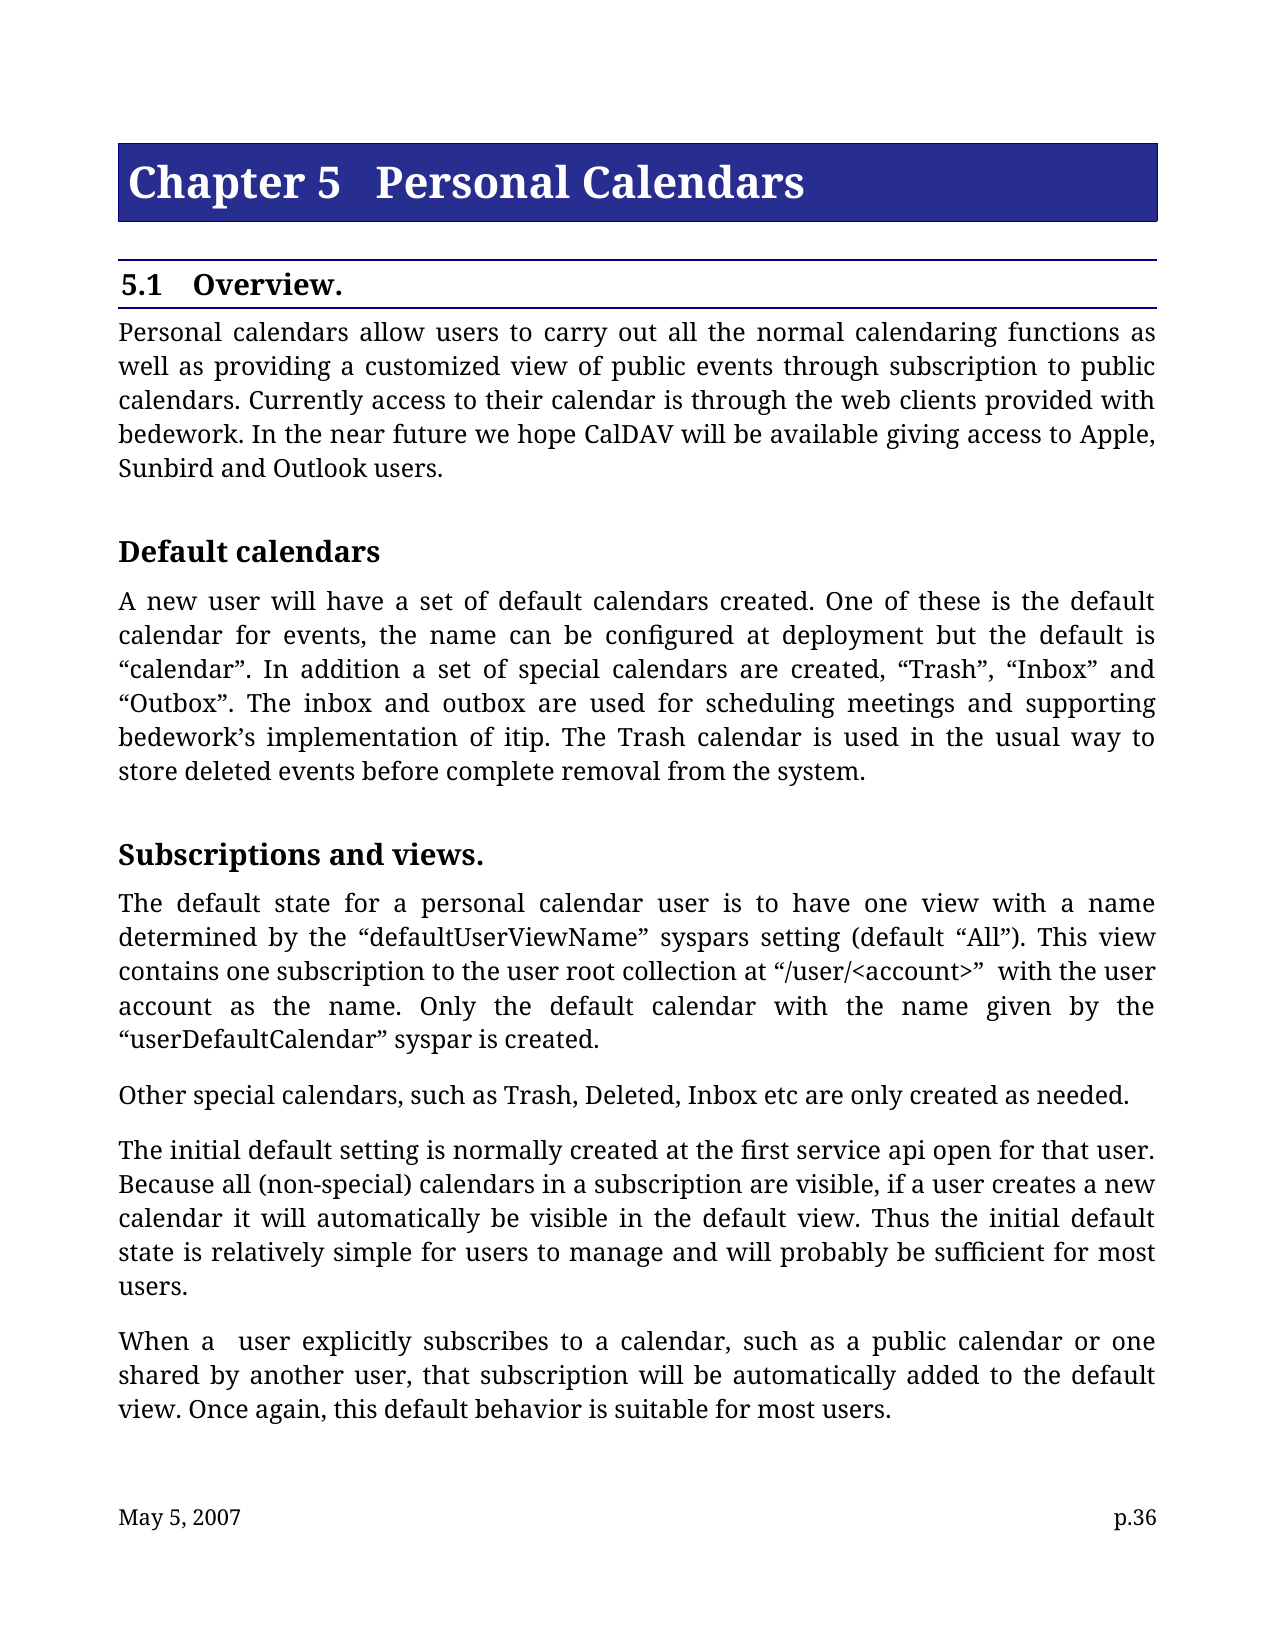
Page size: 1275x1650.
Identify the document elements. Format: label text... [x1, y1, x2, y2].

subtitle Default calendars [118, 531, 1157, 571]
subtitle Overview. [118, 261, 1157, 307]
text A new user will have a set of default calendars created. One of these is the default calendar for events, the name can be configured at deployment but the default is “calendar”. In addition a set of special calendars are created, “Trash”, “Inbox” and “Outbox”. The inbox and outbox are used for scheduling meetings and supporting bedework’s implementation of itip. The Trash calendar is used in the usual way to store deleted events before complete removal from the system. [118, 583, 1157, 788]
subtitle Personal Calendars [119, 144, 1157, 221]
text The initial default setting is normally created at the first service api open for that user. Because all (non-special) calendars in a subscription are visible, if a user creates a new calendar it will automatically be visible in the default view. Thus the initial default state is relatively simple for users to manage and will probably be sufficient for most users. [118, 1132, 1157, 1303]
text Personal calendars allow users to carry out all the normal calendaring functions as well as providing a customized view of public events through subscription to public calendars. Currently access to their calendar is through the web clients provided with bedework. In the near future we hope CalDAV will be available giving access to Apple, Sunbird and Outlook users. [118, 315, 1157, 485]
text The default state for a personal calendar user is to have one view with a name determined by the “defaultUserViewName” syspars setting (default “All”). This view contains one subscription to the user root collection at “/user/<account>” with the user account as the name. Only the default calendar with the name given by the “userDefaultCalendar” syspar is created. [118, 886, 1157, 1056]
text Other special calendars, such as Trash, Deleted, Inbox etc are only created as needed. [118, 1077, 1157, 1111]
subtitle Subscriptions and views. [118, 834, 1157, 873]
text When a user explicitly subscribes to a calendar, such as a public calendar or one shared by another user, that subscription will be automatically added to the default view. Once again, this default behavior is suitable for most users. [118, 1324, 1157, 1426]
